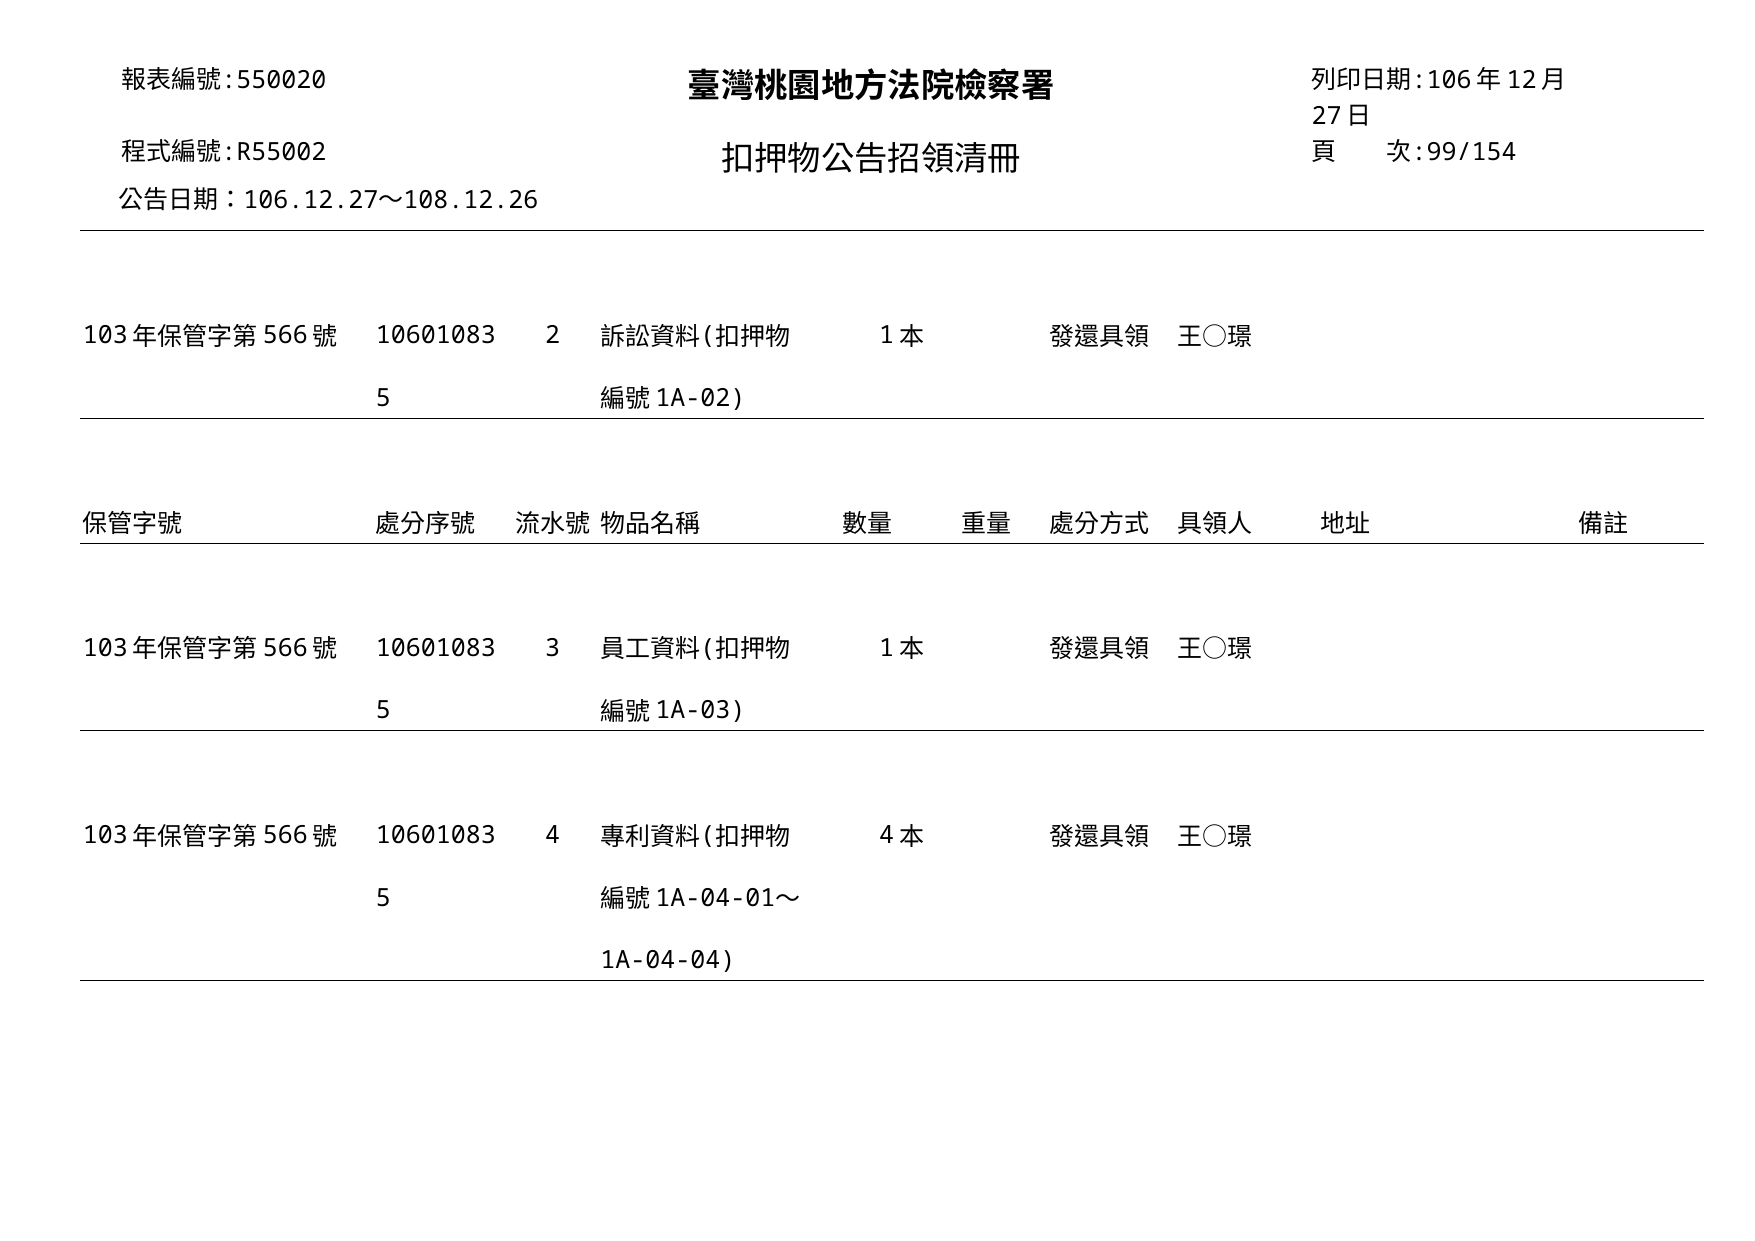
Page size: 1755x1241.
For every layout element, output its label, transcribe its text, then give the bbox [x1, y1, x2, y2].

table_header 數量 [808, 480, 927, 542]
table_cell [1317, 731, 1575, 980]
table_header 保管字號 [80, 480, 373, 542]
table_cell 訴訟資料(扣押物編號1A-02) [597, 231, 807, 417]
table_header 具領人 [1175, 480, 1317, 542]
table_cell [1575, 231, 1704, 417]
table_cell 4本 [808, 731, 927, 980]
table_header 重量 [927, 480, 1046, 542]
table_cell 103年保管字第566號 [80, 231, 373, 417]
table_header 物品名稱 [597, 480, 807, 542]
table_cell 王○璟 [1175, 544, 1317, 730]
table_cell 專利資料(扣押物編號1A-04-01～1A-04-04) [597, 731, 807, 980]
table_cell [1317, 231, 1575, 417]
table_cell 2 [507, 231, 597, 417]
table_cell [927, 544, 1046, 730]
table_header 處分方式 [1046, 480, 1175, 542]
table_cell [927, 731, 1046, 980]
table_cell 4 [507, 731, 597, 980]
table_cell 3 [507, 544, 597, 730]
table_cell 發還具領 [1046, 731, 1175, 980]
table_cell [1575, 544, 1704, 730]
table_header 備註 [1575, 480, 1704, 542]
table_cell 103年保管字第566號 [80, 731, 373, 980]
table_cell 106010835 [373, 544, 507, 730]
table_cell 王○璟 [1175, 731, 1317, 980]
table_cell [1575, 731, 1704, 980]
table_cell 1本 [808, 231, 927, 417]
table_header 流水號 [507, 480, 597, 542]
table_cell [1317, 544, 1575, 730]
table_cell 員工資料(扣押物編號1A-03) [597, 544, 807, 730]
table_cell 王○璟 [1175, 231, 1317, 417]
table_cell 103年保管字第566號 [80, 544, 373, 730]
table_cell [927, 231, 1046, 417]
table_cell 1本 [808, 544, 927, 730]
table_cell 106010835 [373, 231, 507, 417]
table_header 地址 [1317, 480, 1575, 542]
table_header 處分序號 [373, 480, 507, 542]
table_cell 106010835 [373, 731, 507, 980]
table_cell 發還具領 [1046, 544, 1175, 730]
table_cell 發還具領 [1046, 231, 1175, 417]
